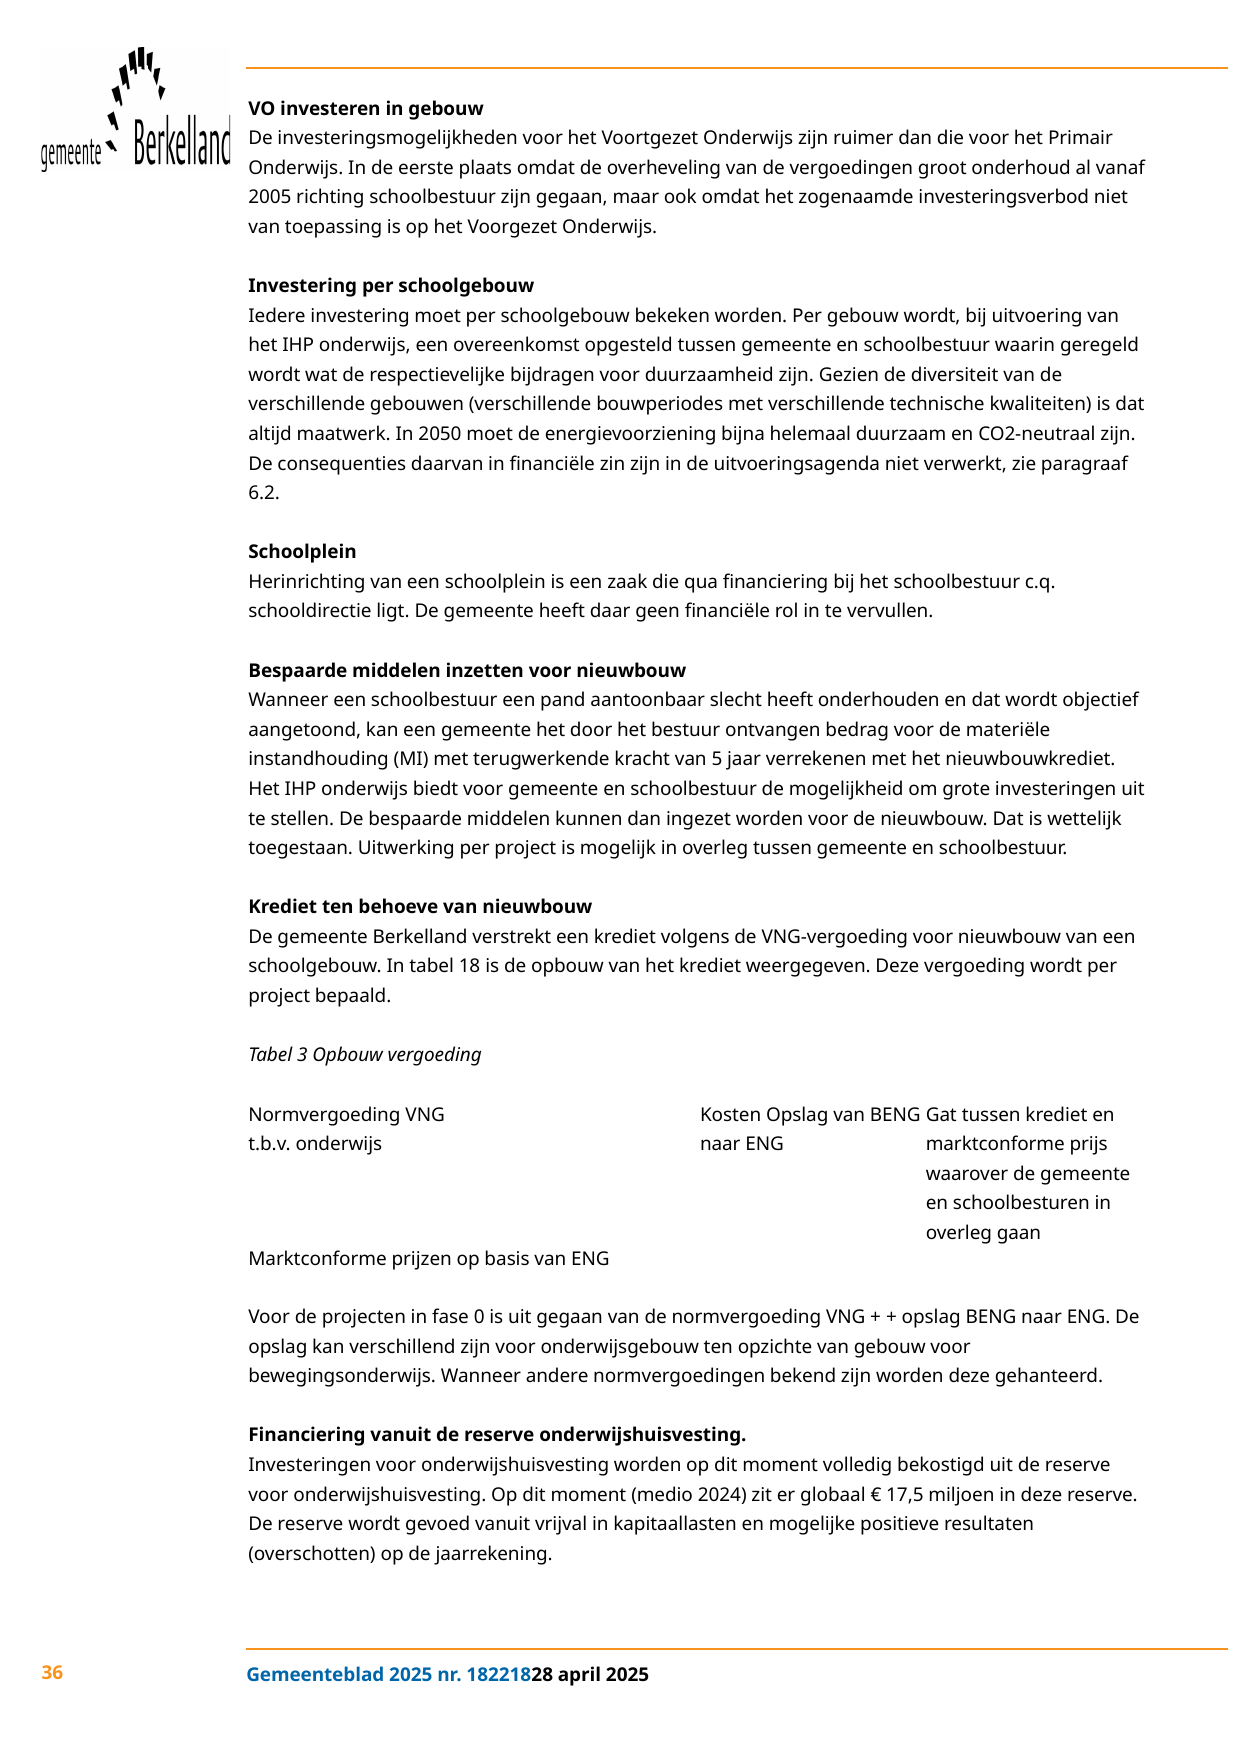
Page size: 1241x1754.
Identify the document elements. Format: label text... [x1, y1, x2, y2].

text De gemeente Berkelland verstrekt een krediet volgens de VNG-vergoeding voor nieuwbouw van een schoolgebouw. In tabel 18 is de opbouw van het krediet weergegeven. Deze vergoeding wordt per project bepaald. [248, 923, 1152, 1008]
table_header Normvergoeding VNG t.b.v. onderwijs [248, 1101, 474, 1245]
text Herinrichting van een schoolplein is een zaak die qua financiering bij het schoolbestuur c.q. schooldirectie ligt. De gemeente heeft daar geen financiële rol in te vervullen. [248, 568, 1152, 623]
text Tabel 3 Opbouw vergoeding [248, 1041, 1152, 1067]
text De investeringsmogelijkheden voor het Voortgezet Onderwijs zijn ruimer dan die voor het Primair Onderwijs. In de eerste plaats omdat de overheveling van de vergoedingen groot onderhoud al vanaf 2005 richting schoolbestuur zijn gegaan, maar ook omdat het zogenaamde investeringsverbod niet van toepassing is op het Voorgezet Onderwijs. [248, 124, 1152, 239]
table_header Kosten Opslag van BENG naar ENG [700, 1101, 926, 1245]
text Wanneer een schoolbestuur een pand aantoonbaar slecht heeft onderhouden en dat wordt objectief aangetoond, kan een gemeente het door het bestuur ontvangen bedrag voor de materiële instandhouding (MI) met terugwerkende kracht van 5 jaar verrekenen met het nieuwbouwkrediet. Het IHP onderwijs biedt voor gemeente en schoolbestuur de mogelijkheid om grote investeringen uit te stellen. De bespaarde middelen kunnen dan ingezet worden voor de nieuwbouw. Dat is wettelijk toegestaan. Uitwerking per project is mogelijk in overleg tussen gemeente en schoolbestuur. [248, 686, 1152, 860]
text Krediet ten behoeve van nieuwbouw [248, 893, 1152, 919]
text Schoolplein [248, 538, 1152, 564]
text Bespaarde middelen inzetten voor nieuwbouw [248, 657, 1152, 683]
text Investering per schoolgebouw [248, 272, 1152, 298]
text Financiering vanuit de reserve onderwijshuisvesting. [248, 1422, 1152, 1447]
table_header Gat tussen krediet en marktconforme prijs waarover de gemeente en schoolbesturen in overleg gaan [926, 1101, 1152, 1245]
table_cell Marktconforme prijzen op basis van ENG [248, 1245, 1152, 1271]
picture [41, 47, 231, 172]
text Iedere investering moet per schoolgebouw bekeken worden. Per gebouw wordt, bij uitvoering van het IHP onderwijs, een overeenkomst opgesteld tussen gemeente en schoolbestuur waarin geregeld wordt wat de respectievelijke bijdragen voor duurzaamheid zijn. Gezien de diversiteit van de verschillende gebouwen (verschillende bouwperiodes met verschillende technische kwaliteiten) is dat altijd maatwerk. In 2050 moet de energievoorziening bijna helemaal duurzaam en CO2-neutraal zijn. De consequenties daarvan in financiële zin zijn in de uitvoeringsagenda niet verwerkt, zie paragraaf 6.2. [248, 302, 1152, 505]
table_header [474, 1101, 700, 1245]
text VO investeren in gebouw [248, 95, 1152, 121]
text Investeringen voor onderwijshuisvesting worden op dit moment volledig bekostigd uit de reserve voor onderwijshuisvesting. Op dit moment (medio 2024) zit er globaal € 17,5 miljoen in deze reserve. De reserve wordt gevoed vanuit vrijval in kapitaallasten en mogelijke positieve resultaten (overschotten) op de jaarrekening. [248, 1451, 1152, 1566]
text Voor de projecten in fase 0 is uit gegaan van de normvergoeding VNG + + opslag BENG naar ENG. De opslag kan verschillend zijn voor onderwijsgebouw ten opzichte van gebouw voor bewegingsonderwijs. Wanneer andere normvergoedingen bekend zijn worden deze gehanteerd. [248, 1303, 1152, 1388]
